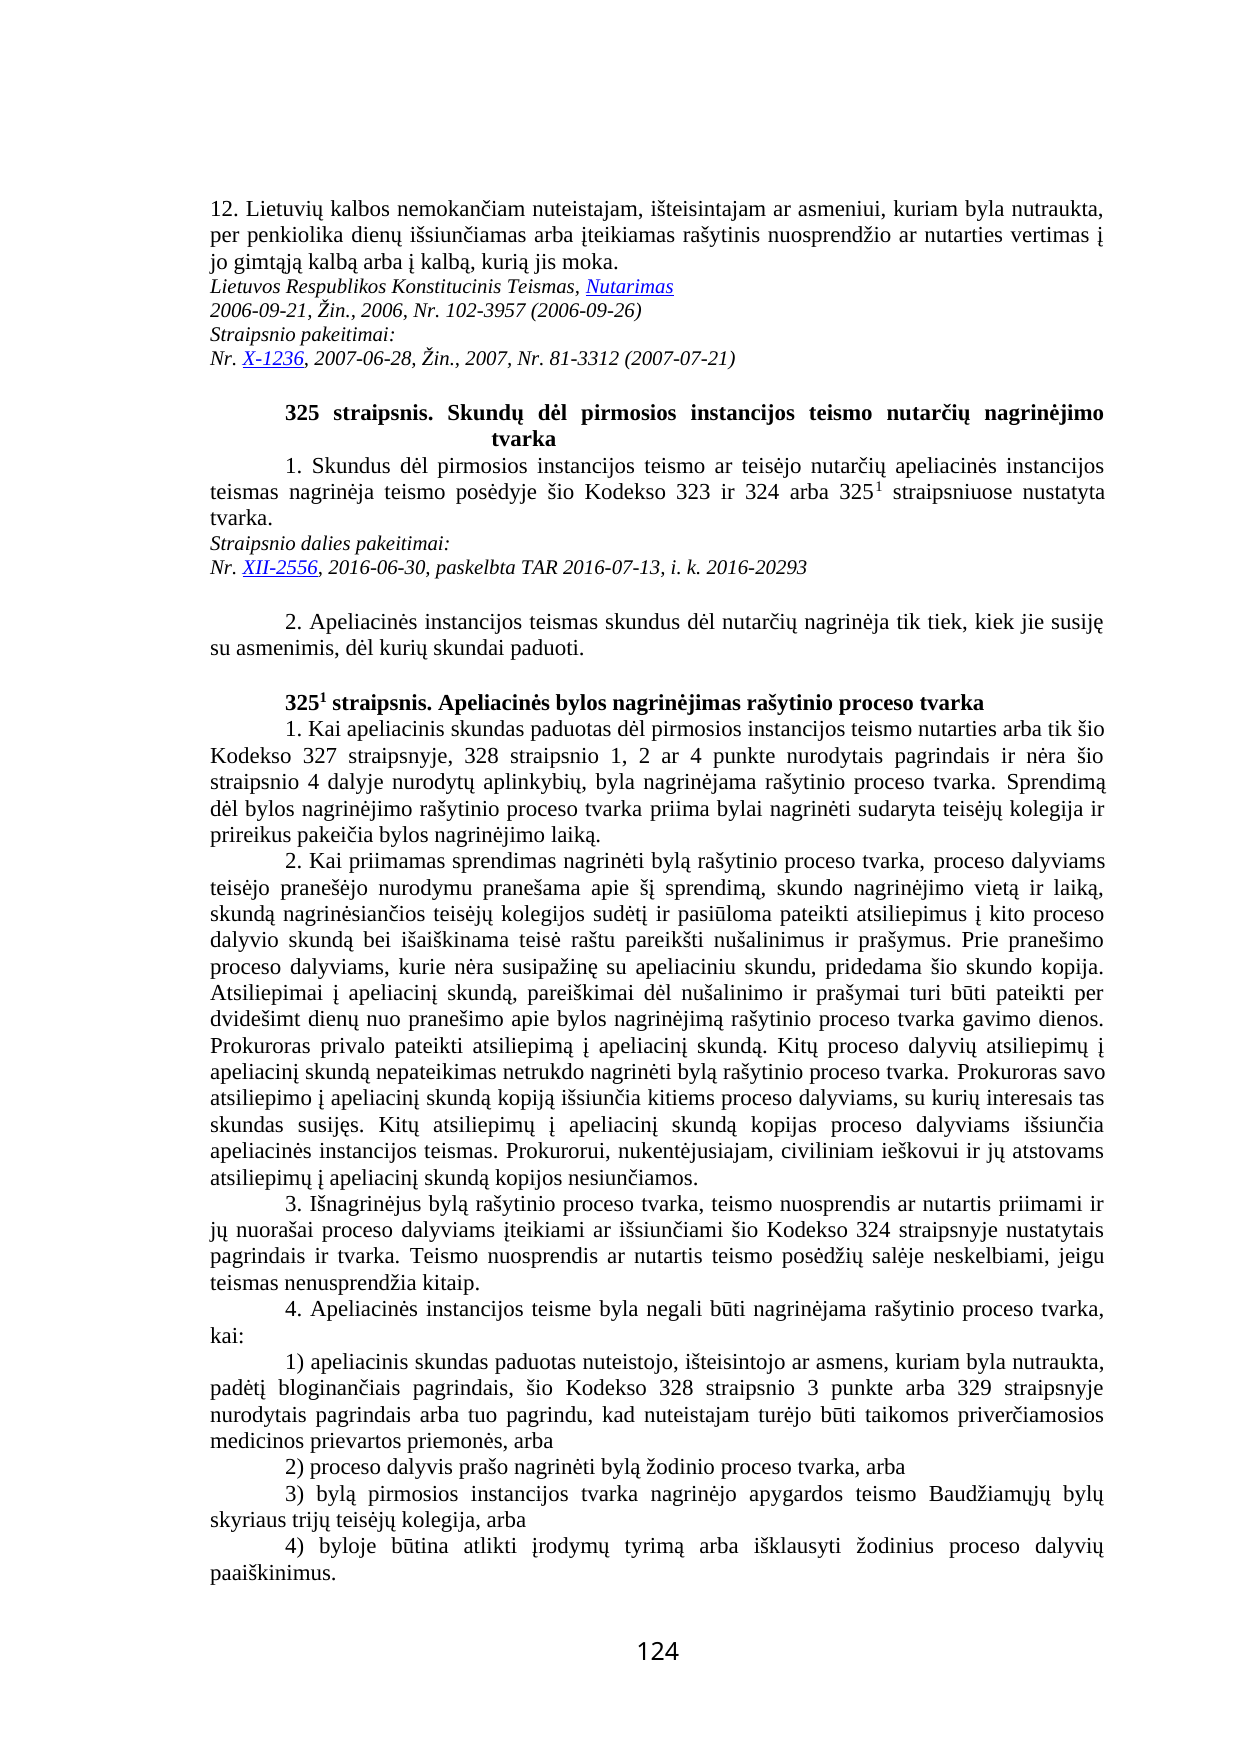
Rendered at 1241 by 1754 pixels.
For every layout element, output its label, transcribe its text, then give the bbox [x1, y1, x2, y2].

text 1. Kai apeliacinis skundas paduotas dėl pirmosios instancijos teismo nutarties arba tik šio Kodekso 327 straipsnyje, 328 straipsnio 1, 2 ar 4 punkte nurodytais pagrindais ir nėra šio straipsnio 4 dalyje nurodytų aplinkybių, byla nagrinėjama rašytinio proceso tvarka. Sprendimą dėl bylos nagrinėjimo rašytinio proceso tvarka priima bylai nagrinėti sudaryta teisėjų kolegija ir prireikus pakeičia bylos nagrinėjimo laiką. [210, 716, 1106, 847]
text Nr. X-1236, 2007-06-28, Žin., 2007, Nr. 81-3312 (2007-07-21) [210, 346, 1106, 370]
text 3. Išnagrinėjus bylą rašytinio proceso tvarka, teismo nuosprendis ar nutartis priimami ir jų nuorašai proceso dalyviams įteikiami ar išsiunčiami šio Kodekso 324 straipsnyje nustatytais pagrindais ir tvarka. Teismo nuosprendis ar nutartis teismo posėdžių salėje neskelbiami, jeigu teismas nenusprendžia kitaip. [210, 1190, 1106, 1295]
text Nr. XII-2556, 2016-06-30, paskelbta TAR 2016-07-13, i. k. 2016-20293 [210, 555, 1106, 579]
text 2. Apeliacinės instancijos teismas skundus dėl nutarčių nagrinėja tik tiek, kiek jie susiję su asmenimis, dėl kurių skundai paduoti. [210, 608, 1106, 660]
text 12. Lietuvių kalbos nemokančiam nuteistajam, išteisintajam ar asmeniui, kuriam byla nutraukta, per penkiolika dienų išsiunčiamas arba įteikiamas rašytinis nuosprendžio ar nutarties vertimas į jo gimtąją kalbą arba į kalbą, kurią jis moka. [210, 195, 1106, 274]
text Lietuvos Respublikos Konstitucinis Teismas, Nutarimas [210, 274, 1106, 298]
text 3251 straipsnis. Apeliacinės bylos nagrinėjimas rašytinio proceso tvarka [210, 689, 1106, 716]
text 325 straipsnis. Skundų dėl pirmosios instancijos teismo nutarčių nagrinėjimo tvarka [285, 399, 1106, 452]
text Straipsnio dalies pakeitimai: [210, 531, 1106, 555]
text Straipsnio pakeitimai: [210, 322, 1106, 346]
text 2. Kai priimamas sprendimas nagrinėti bylą rašytinio proceso tvarka, proceso dalyviams teisėjo pranešėjo nurodymu pranešama apie šį sprendimą, skundo nagrinėjimo vietą ir laiką, skundą nagrinėsiančios teisėjų kolegijos sudėtį ir pasiūloma pateikti atsiliepimus į kito proceso dalyvio skundą bei išaiškinama teisė raštu pareikšti nušalinimus ir prašymus. Prie pranešimo proceso dalyviams, kurie nėra susipažinę su apeliaciniu skundu, pridedama šio skundo kopija. Atsiliepimai į apeliacinį skundą, pareiškimai dėl nušalinimo ir prašymai turi būti pateikti per dvidešimt dienų nuo pranešimo apie bylos nagrinėjimą rašytinio proceso tvarka gavimo dienos. Prokuroras privalo pateikti atsiliepimą į apeliacinį skundą. Kitų proceso dalyvių atsiliepimų į apeliacinį skundą nepateikimas netrukdo nagrinėti bylą rašytinio proceso tvarka. Prokuroras savo atsiliepimo į apeliacinį skundą kopiją išsiunčia kitiems proceso dalyviams, su kurių interesais tas skundas susijęs. Kitų atsiliepimų į apeliacinį skundą kopijas proceso dalyviams išsiunčia apeliacinės instancijos teismas. Prokurorui, nukentėjusiajam, civiliniam ieškovui ir jų atstovams atsiliepimų į apeliacinį skundą kopijos nesiunčiamos. [210, 847, 1106, 1190]
text 3) bylą pirmosios instancijos tvarka nagrinėjo apygardos teismo Baudžiamųjų bylų skyriaus trijų teisėjų kolegija, arba [210, 1480, 1106, 1532]
text 4. Apeliacinės instancijos teisme byla negali būti nagrinėjama rašytinio proceso tvarka, kai: [210, 1295, 1106, 1348]
text 1. Skundus dėl pirmosios instancijos teismo ar teisėjo nutarčių apeliacinės instancijos teismas nagrinėja teismo posėdyje šio Kodekso 323 ir 324 arba 3251 straipsniuose nustatyta tvarka. [210, 452, 1106, 531]
text 1) apeliacinis skundas paduotas nuteistojo, išteisintojo ar asmens, kuriam byla nutraukta, padėtį bloginančiais pagrindais, šio Kodekso 328 straipsnio 3 punkte arba 329 straipsnyje nurodytais pagrindais arba tuo pagrindu, kad nuteistajam turėjo būti taikomos priverčiamosios medicinos prievartos priemonės, arba [210, 1348, 1106, 1453]
text 2) proceso dalyvis prašo nagrinėti bylą žodinio proceso tvarka, arba [210, 1453, 1106, 1480]
text 4) byloje būtina atlikti įrodymų tyrimą arba išklausyti žodinius proceso dalyvių paaiškinimus. [210, 1532, 1106, 1585]
text 2006-09-21, Žin., 2006, Nr. 102-3957 (2006-09-26) [210, 298, 1106, 322]
